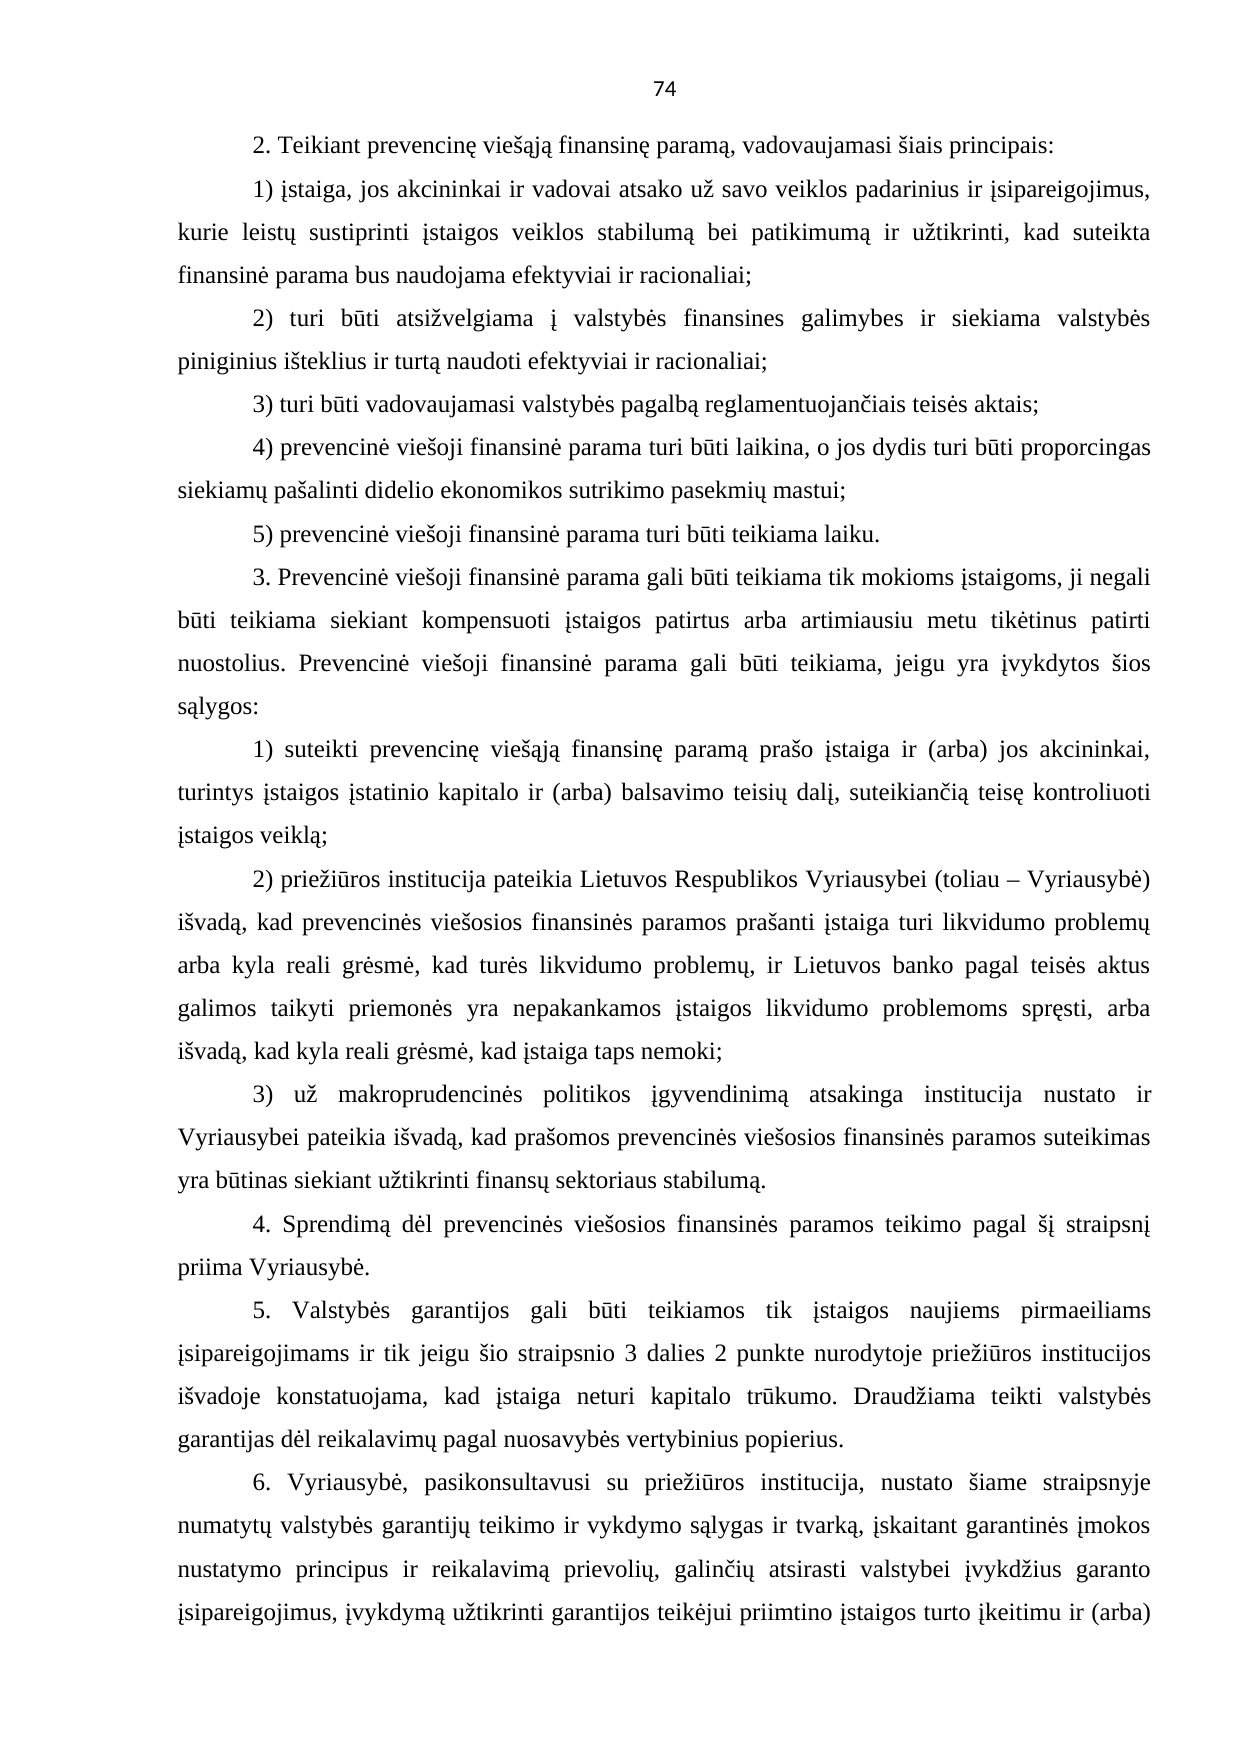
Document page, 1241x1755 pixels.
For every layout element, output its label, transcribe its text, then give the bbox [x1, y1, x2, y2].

text 5. Valstybės garantijos gali būti teikiamos tik įstaigos naujiems pirmaeiliams įsipareigojimams ir tik jeigu šio straipsnio 3 dalies 2 punkte nurodytoje priežiūros institucijos išvadoje konstatuojama, kad įstaiga neturi kapitalo trūkumo. Draudžiama teikti valstybės garantijas dėl reikalavimų pagal nuosavybės vertybinius popierius. [177, 1295, 1152, 1453]
text 2) turi būti atsižvelgiama į valstybės finansines galimybes ir siekiama valstybės piniginius išteklius ir turtą naudoti efektyviai ir racionaliai; [177, 303, 1152, 375]
text 2. Teikiant prevencinę viešąją finansinę paramą, vadovaujamasi šiais principais: [177, 131, 1152, 159]
text 3) turi būti vadovaujamasi valstybės pagalbą reglamentuojančiais teisės aktais; [177, 389, 1152, 418]
text 2) priežiūros institucija pateikia Lietuvos Respublikos Vyriausybei (toliau – Vyriausybė) išvadą, kad prevencinės viešosios finansinės paramos prašanti įstaiga turi likvidumo problemų arba kyla reali grėsmė, kad turės likvidumo problemų, ir Lietuvos banko pagal teisės aktus galimos taikyti priemonės yra nepakankamos įstaigos likvidumo problemoms spręsti, arba išvadą, kad kyla reali grėsmė, kad įstaiga taps nemoki; [177, 864, 1152, 1065]
text 4) prevencinė viešoji finansinė parama turi būti laikina, o jos dydis turi būti proporcingas siekiamų pašalinti didelio ekonomikos sutrikimo pasekmių mastui; [177, 432, 1152, 504]
text 1) įstaiga, jos akcininkai ir vadovai atsako už savo veiklos padarinius ir įsipareigojimus, kurie leistų sustiprinti įstaigos veiklos stabilumą bei patikimumą ir užtikrinti, kad suteikta finansinė parama bus naudojama efektyviai ir racionaliai; [177, 174, 1152, 289]
text 3) už makroprudencinės politikos įgyvendinimą atsakinga institucija nustato ir Vyriausybei pateikia išvadą, kad prašomos prevencinės viešosios finansinės paramos suteikimas yra būtinas siekiant užtikrinti finansų sektoriaus stabilumą. [177, 1079, 1152, 1194]
text 4. Sprendimą dėl prevencinės viešosios finansinės paramos teikimo pagal šį straipsnį priima Vyriausybė. [177, 1209, 1152, 1281]
text 1) suteikti prevencinę viešąją finansinę paramą prašo įstaiga ir (arba) jos akcininkai, turintys įstaigos įstatinio kapitalo ir (arba) balsavimo teisių dalį, suteikiančią teisę kontroliuoti įstaigos veiklą; [177, 734, 1152, 849]
text 6. Vyriausybė, pasikonsultavusi su priežiūros institucija, nustato šiame straipsnyje numatytų valstybės garantijų teikimo ir vykdymo sąlygas ir tvarką, įskaitant garantinės įmokos nustatymo principus ir reikalavimą prievolių, galinčių atsirasti valstybei įvykdžius garanto įsipareigojimus, įvykdymą užtikrinti garantijos teikėjui priimtino įstaigos turto įkeitimu ir (arba) [177, 1467, 1152, 1626]
text 5) prevencinė viešoji finansinė parama turi būti teikiama laiku. [177, 519, 1152, 547]
text 3. Prevencinė viešoji finansinė parama gali būti teikiama tik mokioms įstaigoms, ji negali būti teikiama siekiant kompensuoti įstaigos patirtus arba artimiausiu metu tikėtinus patirti nuostolius. Prevencinė viešoji finansinė parama gali būti teikiama, jeigu yra įvykdytos šios sąlygos: [177, 562, 1152, 720]
